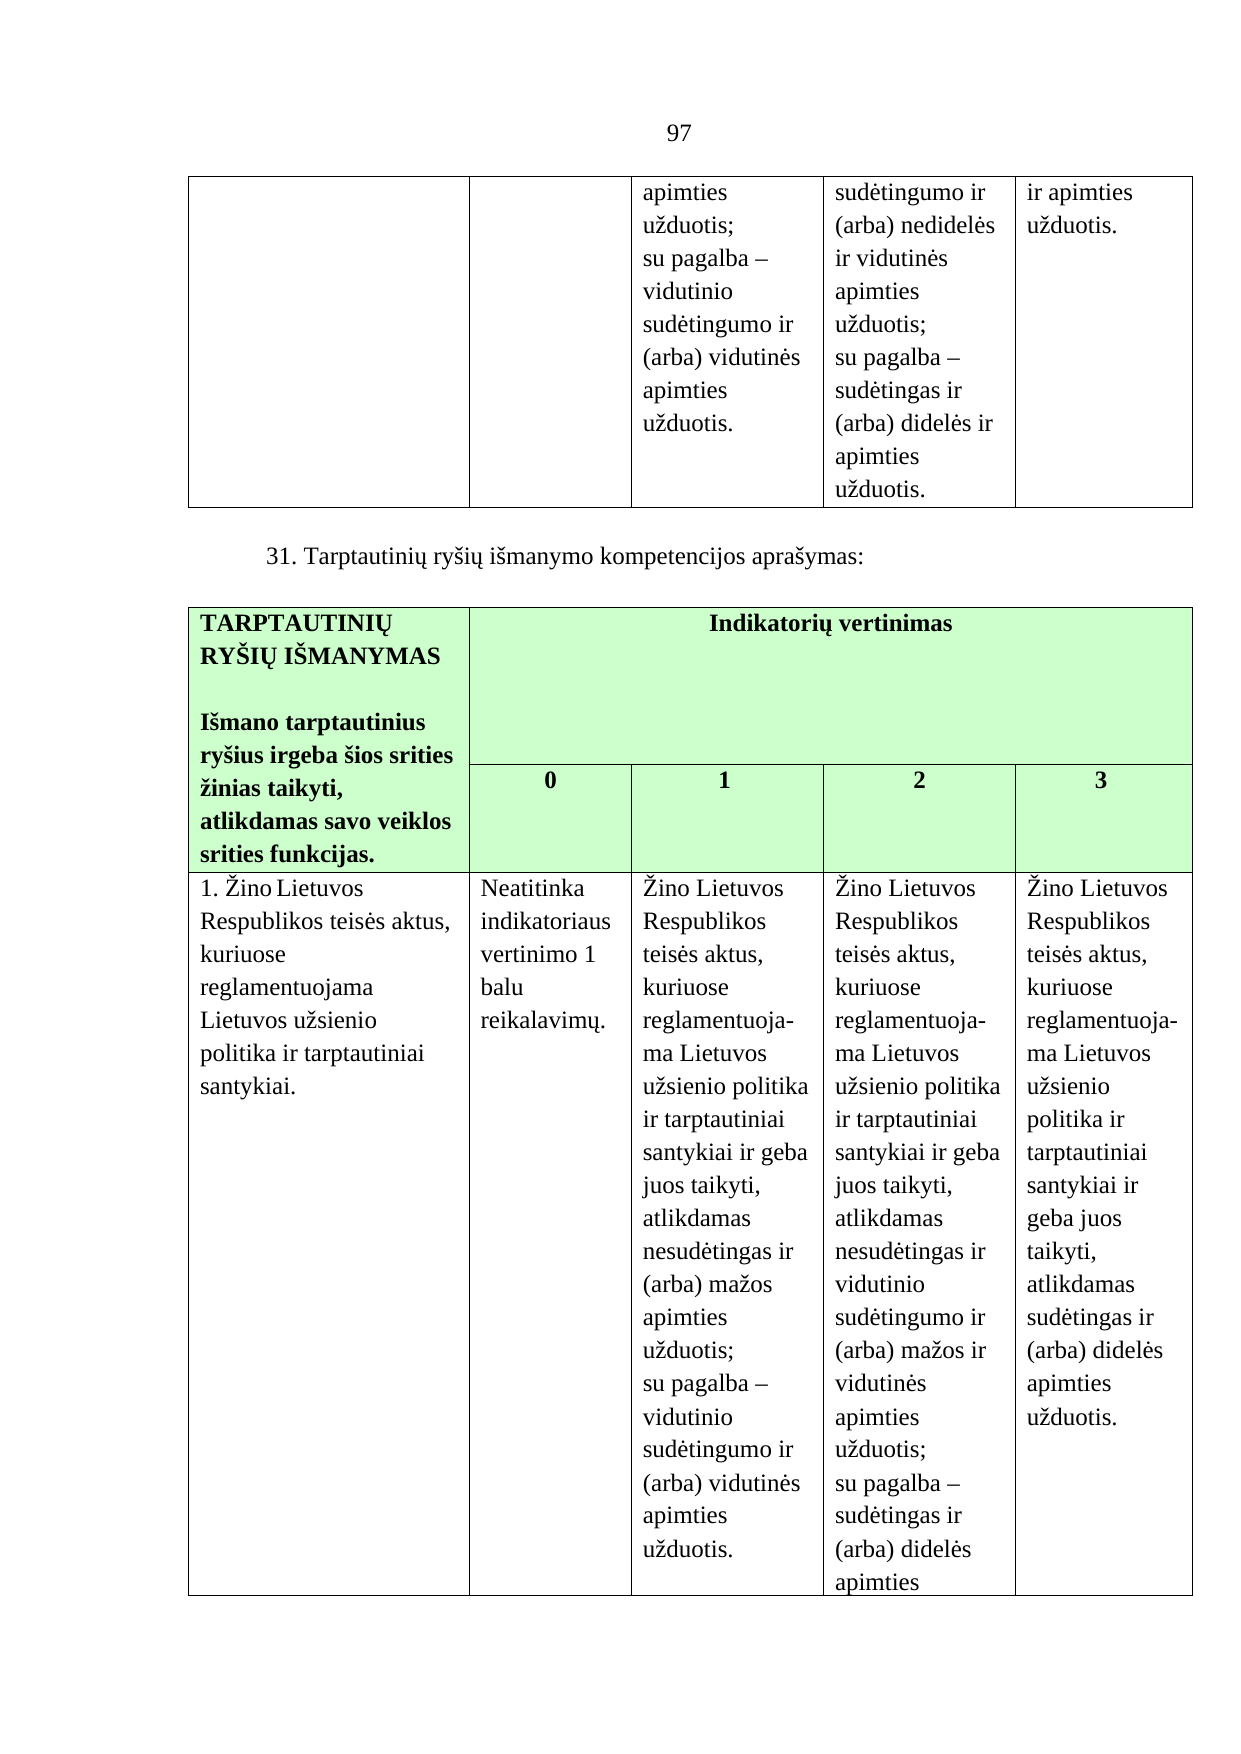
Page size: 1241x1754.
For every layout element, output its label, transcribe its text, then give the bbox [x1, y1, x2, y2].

table_cell [470, 177, 631, 507]
table_cell ir apimties užduotis. [1016, 177, 1192, 507]
table_cell 1. Žino Lietuvos Respublikos teisės aktus, kuriuose reglamentuojama Lietuvos užsienio politika ir tarptautiniai santykiai. [189, 873, 469, 1595]
table_cell sudėtingumo ir (arba) nedidelės ir vidutinės apimties užduotis; su pagalba – sudėtingas ir (arba) didelės ir apimties užduotis. [824, 177, 1015, 507]
table_cell Žino Lietuvos Respublikos teisės aktus, kuriuose reglamentuoja-ma Lietuvos užsienio politika ir tarptautiniai santykiai ir geba juos taikyti, atlikdamas nesudėtingas ir (arba) mažos apimties užduotis; su pagalba – vidutinio sudėtingumo ir (arba) vidutinės apimties užduotis. [632, 873, 823, 1595]
table_header TARPTAUTINIŲ RYŠIŲ IŠMANYMAS Išmano tarptautinius ryšius irgeba šios srities žinias taikyti, atlikdamas savo veiklos srities funkcijas. [189, 608, 469, 872]
table_cell 2 [824, 765, 1015, 872]
table_cell Žino Lietuvos Respublikos teisės aktus, kuriuose reglamentuoja-ma Lietuvos užsienio politika ir tarptautiniai santykiai ir geba juos taikyti, atlikdamas sudėtingas ir (arba) didelės apimties užduotis. [1016, 873, 1192, 1595]
table_cell Žino Lietuvos Respublikos teisės aktus, kuriuose reglamentuoja-ma Lietuvos užsienio politika ir tarptautiniai santykiai ir geba juos taikyti, atlikdamas nesudėtingas ir vidutinio sudėtingumo ir (arba) mažos ir vidutinės apimties užduotis; su pagalba – sudėtingas ir (arba) didelės apimties [824, 873, 1015, 1595]
table_cell apimties užduotis; su pagalba –vidutinio sudėtingumo ir (arba) vidutinės apimties užduotis. [632, 177, 823, 507]
table_cell Neatitinka indikatoriaus vertinimo 1 balu reikalavimų. [470, 873, 631, 1595]
table_cell 0 [470, 765, 631, 872]
table_header Indikatorių vertinimas [470, 608, 1192, 764]
text 31. Tarptautinių ryšių išmanymo kompetencijos aprašymas: [177, 541, 1181, 570]
table_cell 1 [632, 765, 823, 872]
table_cell 3 [1016, 765, 1192, 872]
table_cell [189, 177, 469, 507]
